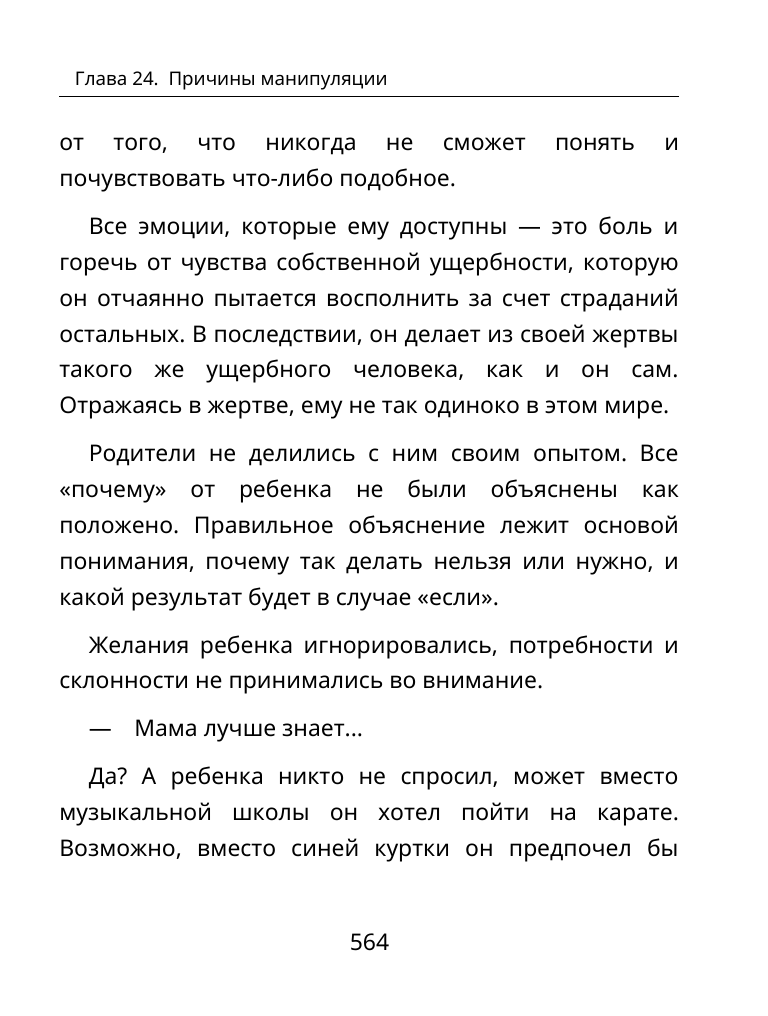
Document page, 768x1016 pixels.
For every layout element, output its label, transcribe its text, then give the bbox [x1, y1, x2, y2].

list Мама лучше знает... [59, 712, 679, 743]
text от того, что никогда не сможет понять и почувствовать что-либо подобное. [59, 126, 679, 193]
text Да? А ребенка никто не спросил, может вместо музыкальной школы он хотел пойти на карате. Возможно, вместо синей куртки он предпочел бы [59, 760, 679, 863]
text Желания ребенка игнорировались, потребности и склонности не принимались во внимание. [59, 628, 679, 696]
text Родители не делились с ним своим опытом. Все «почему» от ребенка не были объяснены как положено. Правильное объяснение лежит основой понимания, почему так делать нельзя или нужно, и какой результат будет в случае «если». [59, 437, 679, 612]
text Все эмоции, которые ему доступны — это боль и горечь от чувства собственной ущербности, которую он отчаянно пытается восполнить за счет страданий остальных. В последствии, он делает из своей жертвы такого же ущербного человека, как и он сам. Отражаясь в жертве, ему не так одиноко в этом мире. [59, 210, 679, 421]
